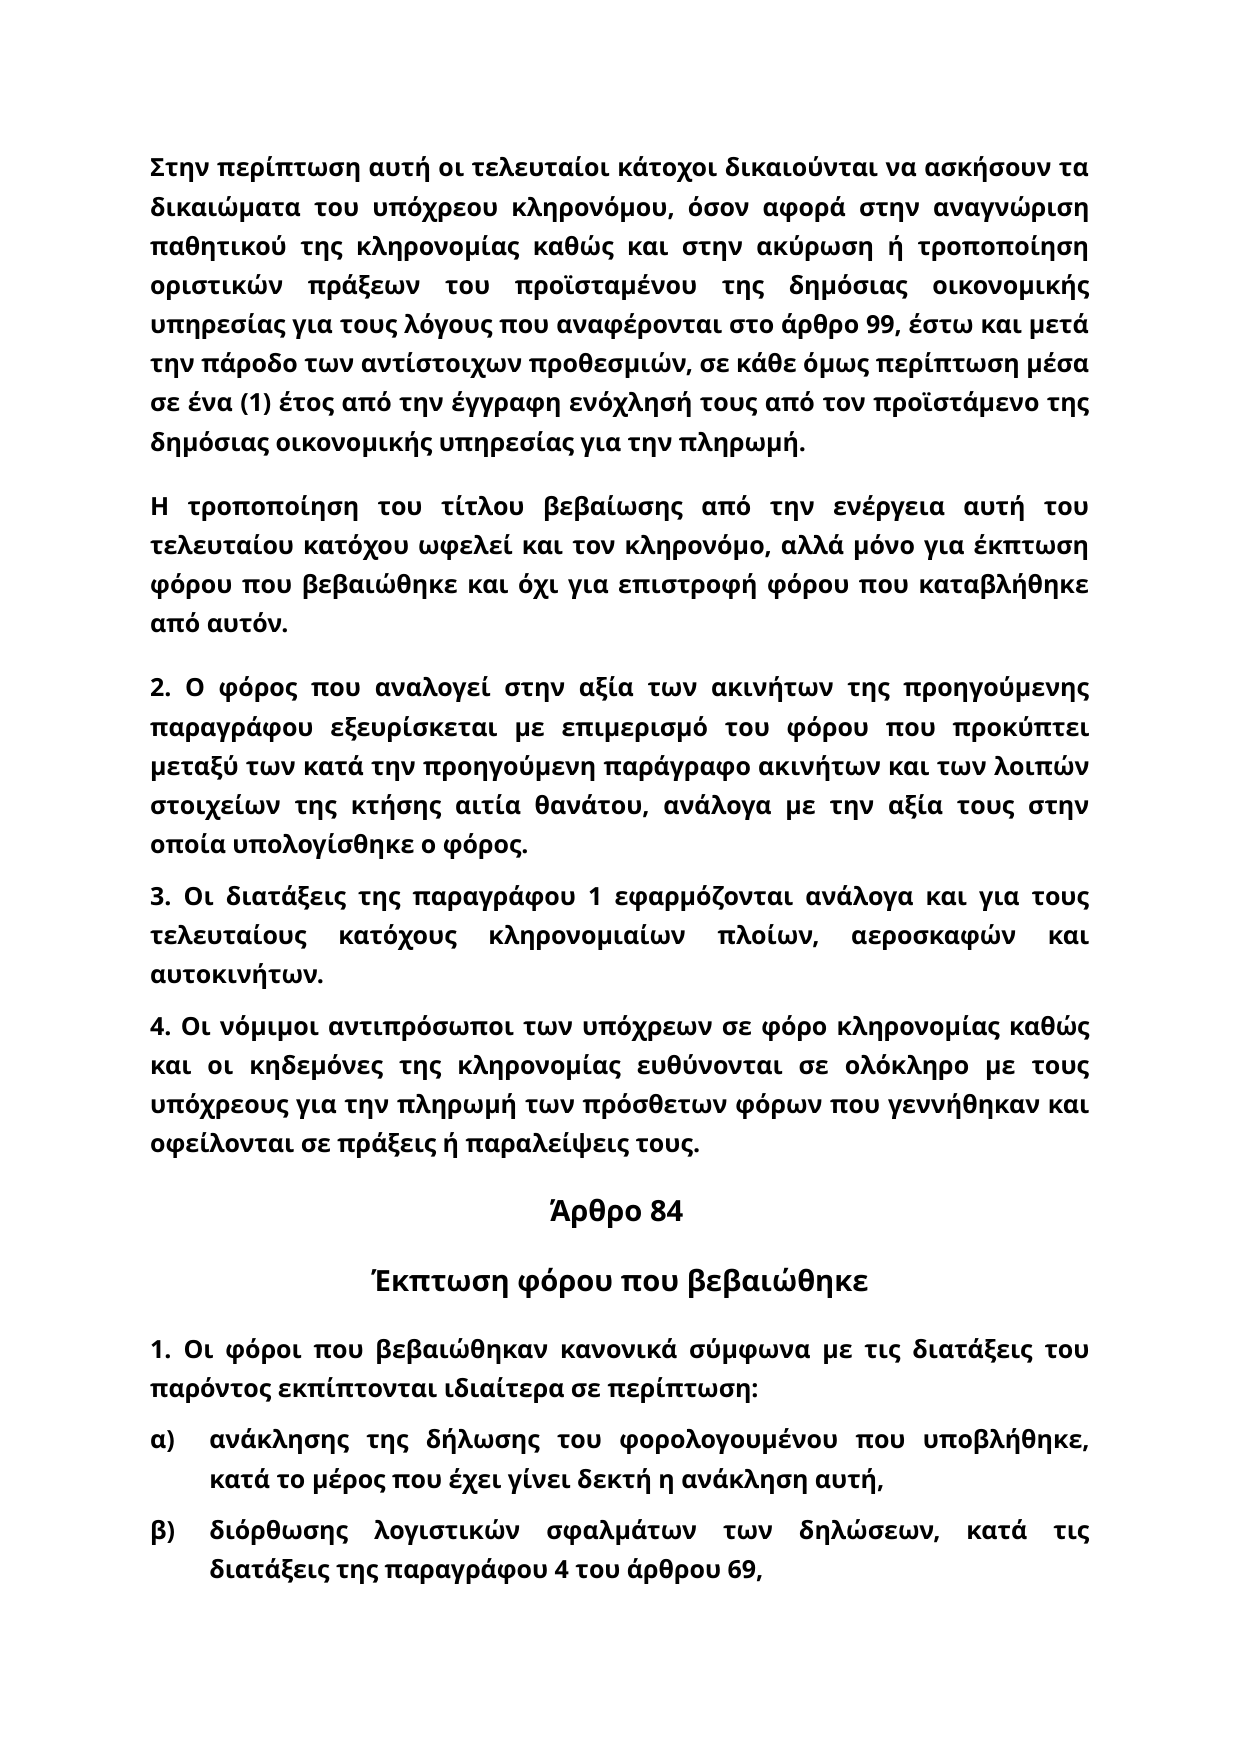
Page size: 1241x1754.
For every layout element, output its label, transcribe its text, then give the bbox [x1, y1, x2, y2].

text 4. Οι νόμιμοι αντιπρόσωποι των υπόχρεων σε φόρο κληρονομίας καθώς και οι κηδεμόνες της κληρονομίας ευθύνονται σε ολόκληρο με τους υπόχρεους για την πληρωμή των πρόσθετων φόρων που γεννήθηκαν και οφείλονται σε πράξεις ή παραλείψεις τους. [150, 1008, 1090, 1160]
text 1. Οι φόροι που βεβαιώθηκαν κανονικά σύμφωνα με τις διατάξεις του παρόντος εκπίπτονται ιδιαίτερα σε περίπτωση: [150, 1331, 1090, 1404]
list β) διόρθωσης λογιστικών σφαλμάτων των δηλώσεων, κατά τις διατάξεις της παραγράφου 4 του άρθρου 69, [150, 1513, 1090, 1586]
text 2. Ο φόρος που αναλογεί στην αξία των ακινήτων της προηγούμενης παραγράφου εξευρίσκεται με επιμερισμό του φόρου που προκύπτει μεταξύ των κατά την προηγούμενη παράγραφο ακινήτων και των λοιπών στοιχείων της κτήσης αιτία θανάτου, ανάλογα με την αξία τους στην οποία υπολογίσθηκε ο φόρος. [150, 670, 1090, 861]
text Στην περίπτωση αυτή οι τελευταίοι κάτοχοι δικαιούνται να ασκήσουν τα δικαιώματα του υπόχρεου κληρονόμου, όσον αφορά στην αναγνώριση παθητικού της κληρονομίας καθώς και στην ακύρωση ή τροποποίηση οριστικών πράξεων του προϊσταμένου της δημόσιας οικονομικής υπηρεσίας για τους λόγους που αναφέρονται στο άρθρο 99, έστω και μετά την πάροδο των αντίστοιχων προθεσμιών, σε κάθε όμως περίπτωση μέσα σε ένα (1) έτος από την έγγραφη ενόχλησή τους από τον προϊστάμενο της δημόσιας οικονομικής υπηρεσίας για την πληρωμή. [150, 150, 1090, 458]
text Η τροποποίηση του τίτλου βεβαίωσης από την ενέργεια αυτή του τελευταίου κατόχου ωφελεί και τον κληρονόμο, αλλά μόνο για έκπτωση φόρου που βεβαιώθηκε και όχι για επιστροφή φόρου που καταβλήθηκε από αυτόν. [150, 488, 1090, 640]
subtitle Άρθρο 84 [150, 1190, 1090, 1230]
subtitle Έκπτωση φόρου που βεβαιώθηκε [150, 1261, 1090, 1300]
text 3. Οι διατάξεις της παραγράφου 1 εφαρμόζονται ανάλογα και για τους τελευταίους κατόχους κληρονομιαίων πλοίων, αεροσκαφών και αυτοκινήτων. [150, 878, 1090, 991]
list α) ανάκλησης της δήλωσης του φορολογουμένου που υποβλήθηκε, κατά το μέρος που έχει γίνει δεκτή η ανάκληση αυτή, [150, 1422, 1090, 1495]
